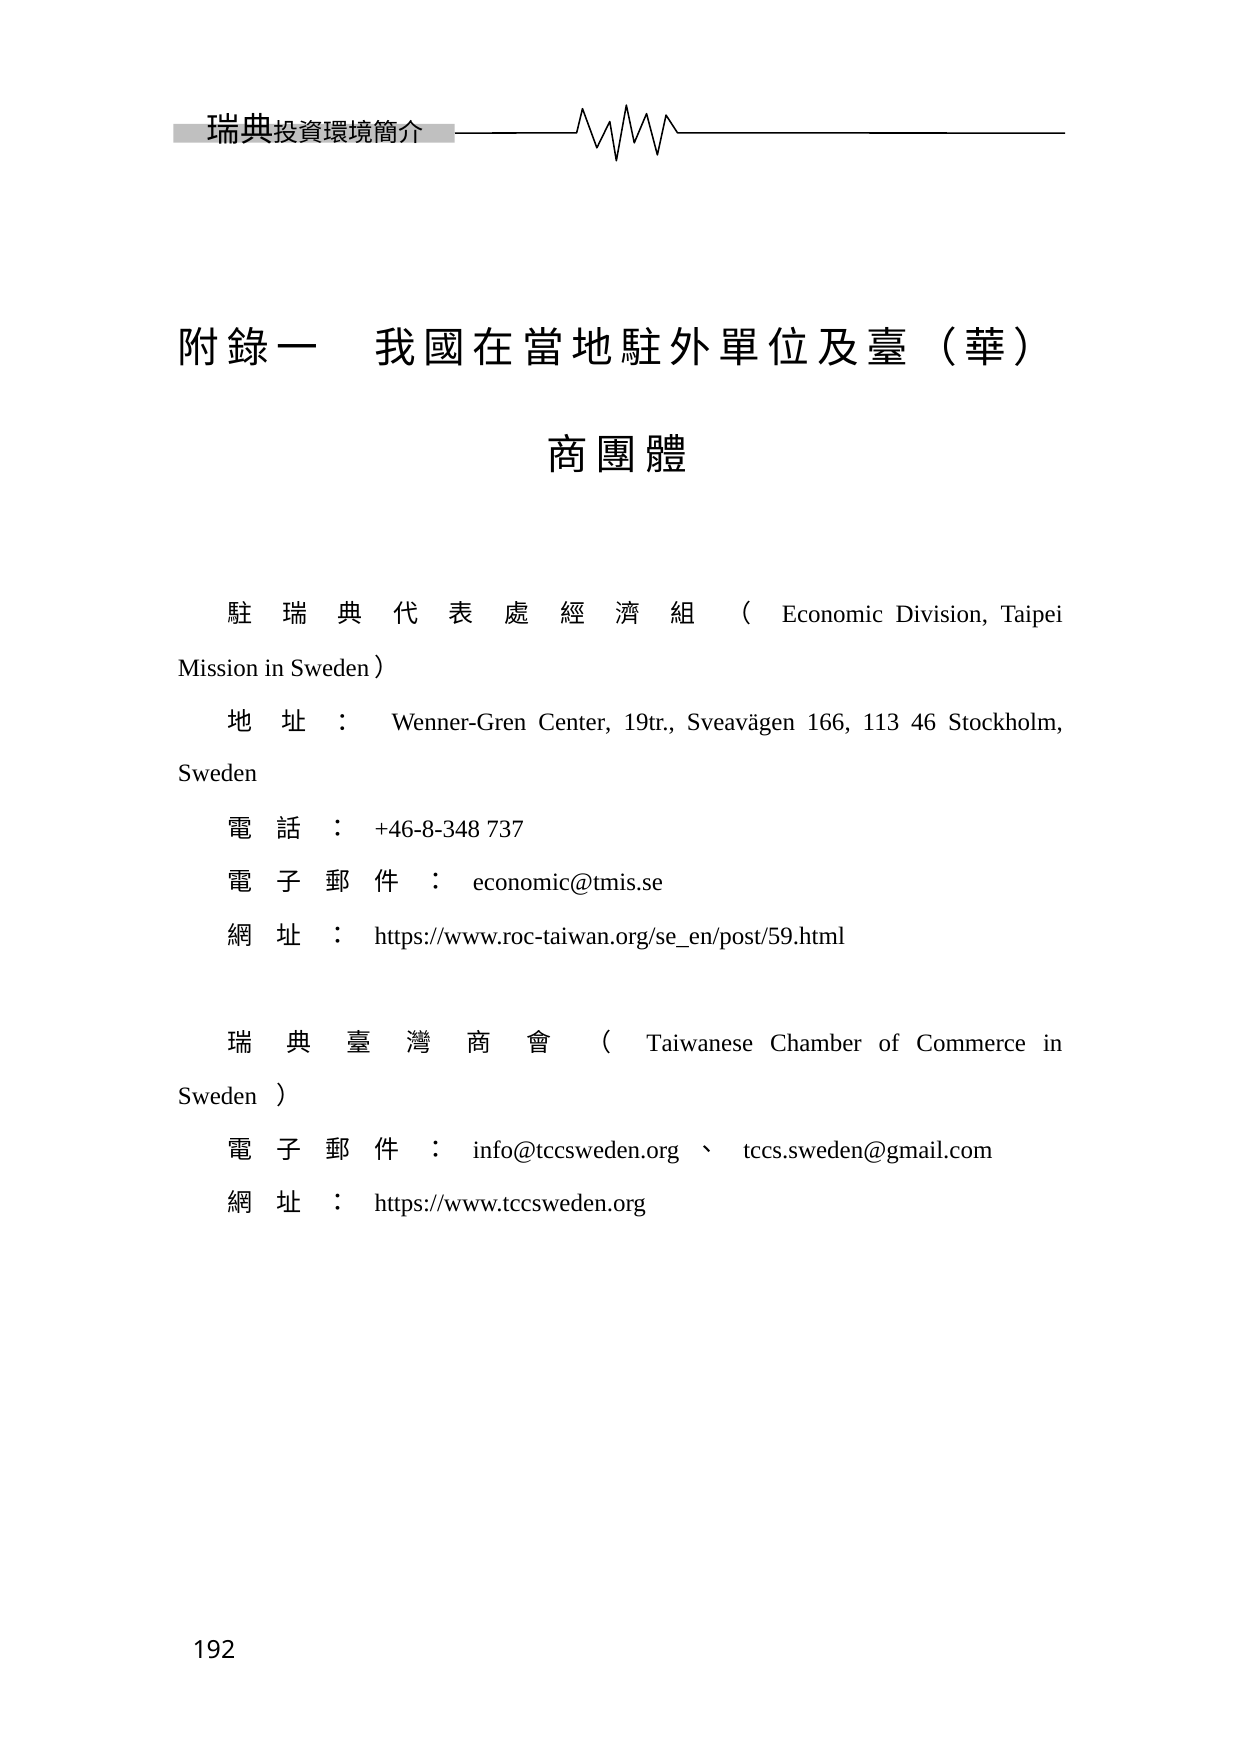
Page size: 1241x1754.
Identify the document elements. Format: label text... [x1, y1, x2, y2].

text 電子郵件：economic@tmis.se [178, 853, 1063, 906]
text 電話：+46-8-348 737 [178, 799, 1063, 853]
text 網址：https://www.roc-taiwan.org/se_en/post/59.html [178, 906, 1063, 960]
text 電子郵件：info@tccsweden.org、tccs.sweden@gmail.com [178, 1121, 1063, 1174]
text 瑞典臺灣商會（Taiwanese Chamber of Commerce in Sweden） [178, 1013, 1063, 1121]
text 附錄一 我國在當地駐外單位及臺（華）商團體 [178, 291, 1063, 505]
text 駐瑞典代表處經濟組（Economic Division, Taipei Mission in Sweden） [178, 585, 1063, 692]
text 地址：Wenner-Gren Center, 19tr., Sveavägen 166, 113 46 Stockholm, Sweden [178, 692, 1063, 799]
text 網址：https://www.tccsweden.org [178, 1174, 1063, 1228]
